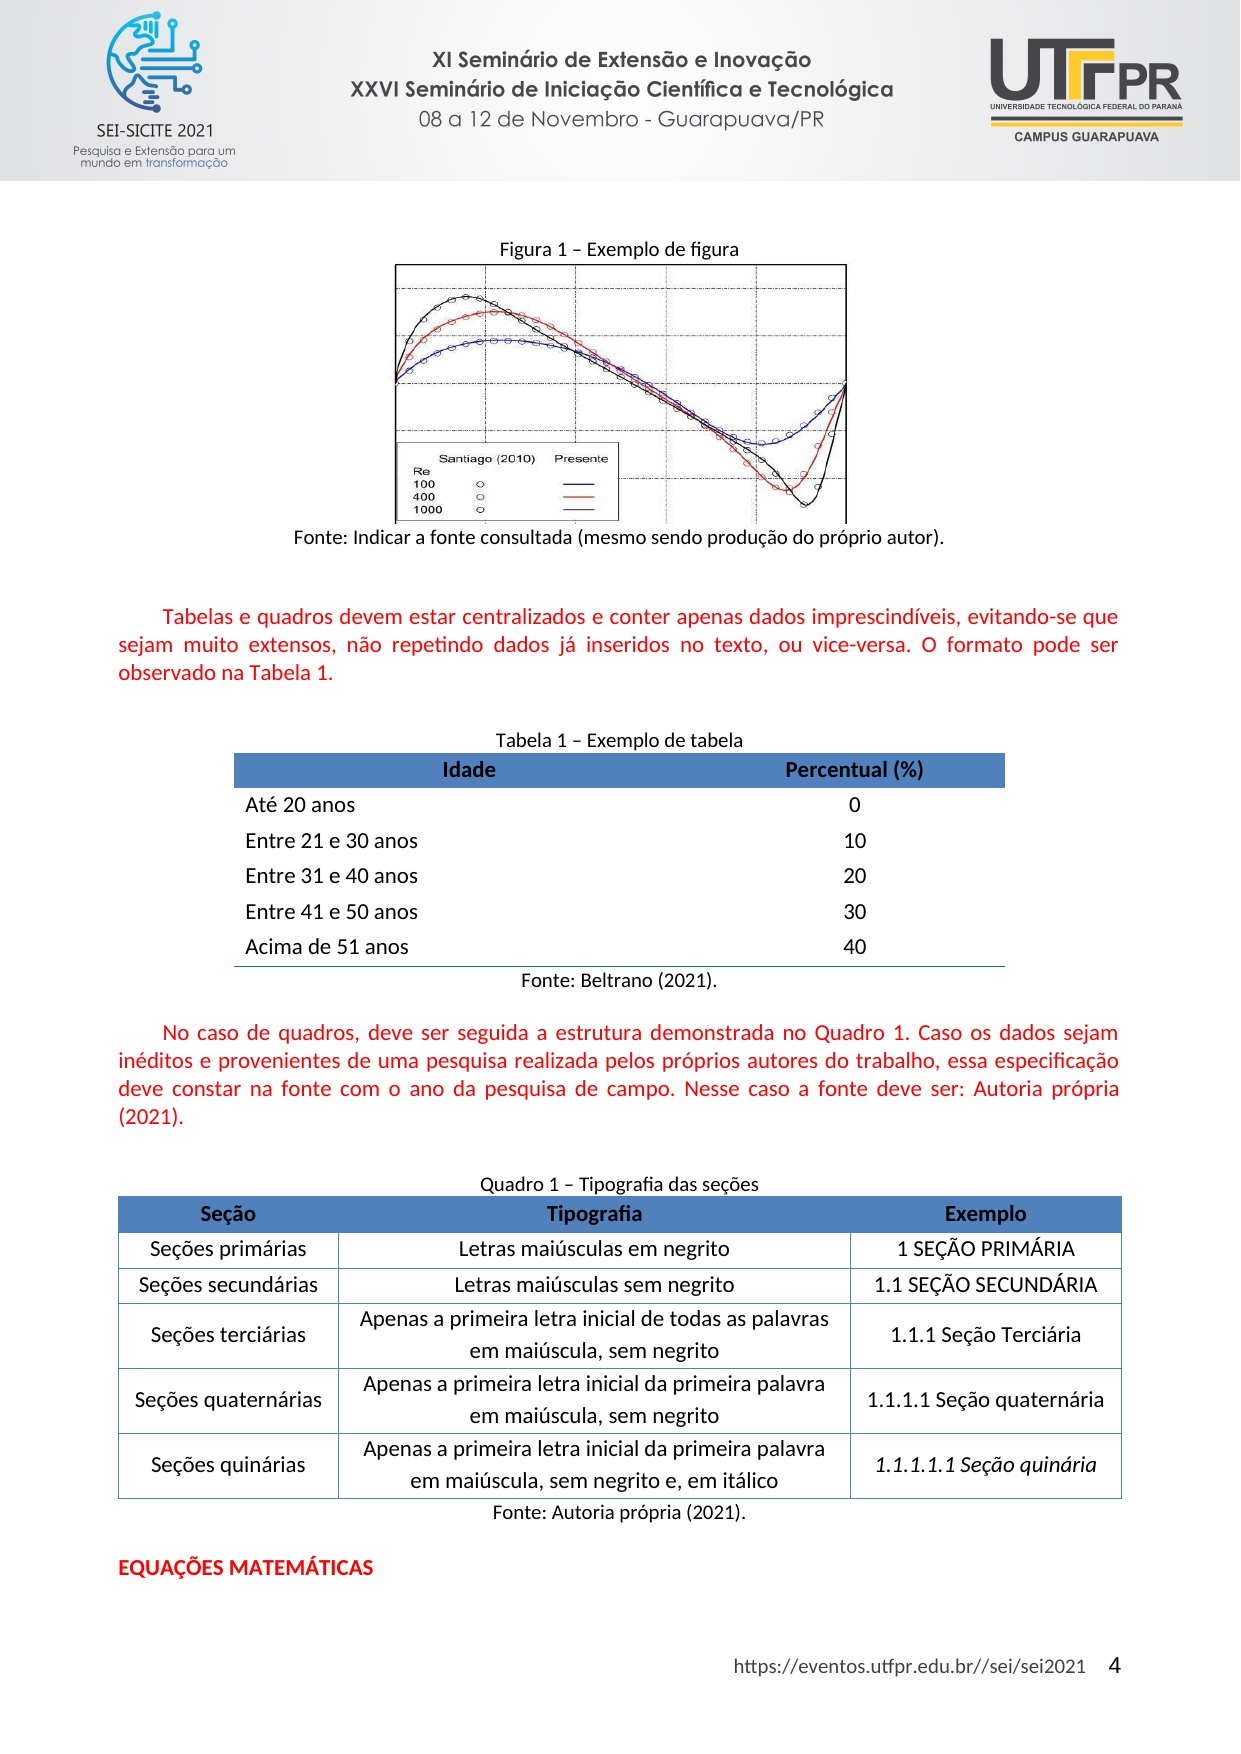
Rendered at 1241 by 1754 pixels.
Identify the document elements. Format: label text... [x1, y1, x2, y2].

text EQUAÇÕES MATEMÁTICAS [118, 1553, 1121, 1581]
table_cell Acima de 51 anos [234, 931, 704, 966]
table_header Exemplo [851, 1198, 1121, 1232]
table_cell Entre 31 e 40 anos [234, 860, 704, 895]
table_header Idade [234, 753, 704, 788]
text Fonte: Beltrano (2021). [118, 967, 1121, 992]
picture [0, 0, 1241, 181]
table_cell 1 SEÇÃO PRIMÁRIA [851, 1233, 1121, 1267]
text Tabelas e quadros devem estar centralizados e conter apenas dados imprescindíveis, evitando-se que sejam muito extensos, não repetindo dados já inseridos no texto, ou vice-versa. O formato pode ser observado na Tabela 1. [118, 602, 1121, 686]
table_cell Apenas a primeira letra inicial de todas as palavras em maiúscula, sem negrito [339, 1304, 850, 1368]
text Fonte: Autoria própria (2021). [118, 1499, 1121, 1525]
text Tabela 1 – Exemplo de tabela [118, 727, 1121, 753]
table_cell 20 [704, 860, 1005, 895]
table_cell 30 [704, 895, 1005, 931]
table_cell 10 [704, 824, 1005, 859]
table_header Seção [119, 1198, 338, 1232]
table_cell Seções secundárias [119, 1269, 338, 1303]
text Fonte: Indicar a fonte consultada (mesmo sendo produção do próprio autor). [118, 524, 1121, 549]
table_cell 1.1.1.1.1 Seção quinária [851, 1434, 1121, 1498]
table_cell Apenas a primeira letra inicial da primeira palavra em maiúscula, sem negrito [339, 1369, 850, 1433]
picture [388, 262, 850, 524]
table_cell 1.1.1 Seção Terciária [851, 1304, 1121, 1368]
table_cell 1.1 SEÇÃO SECUNDÁRIA [851, 1269, 1121, 1303]
table_cell Letras maiúsculas em negrito [339, 1233, 850, 1267]
table_cell Entre 41 e 50 anos [234, 895, 704, 931]
text Quadro 1 – Tipografia das seções [118, 1171, 1121, 1196]
text Figura 1 – Exemplo de figura [118, 237, 1121, 262]
table_header Percentual (%) [704, 753, 1005, 788]
table_cell Letras maiúsculas sem negrito [339, 1269, 850, 1303]
table_cell Seções terciárias [119, 1304, 338, 1368]
table_cell Seções primárias [119, 1233, 338, 1267]
table_cell Até 20 anos [234, 789, 704, 824]
table_cell Seções quaternárias [119, 1369, 338, 1433]
text No caso de quadros, deve ser seguida a estrutura demonstrada no Quadro 1. Caso os dados sejam inéditos e provenientes de uma pesquisa realizada pelos próprios autores do trabalho, essa especificação deve constar na fonte com o ano da pesquisa de campo. Nesse caso a fonte deve ser: Autoria própria (2021). [118, 1018, 1121, 1130]
table_header Tipografia [339, 1198, 850, 1232]
table_cell 1.1.1.1 Seção quaternária [851, 1369, 1121, 1433]
table_cell 0 [704, 789, 1005, 824]
table_cell 40 [704, 931, 1005, 966]
table_cell Seções quinárias [119, 1434, 338, 1498]
table_cell Entre 21 e 30 anos [234, 824, 704, 859]
table_cell Apenas a primeira letra inicial da primeira palavra em maiúscula, sem negrito e, em itálico [339, 1434, 850, 1498]
